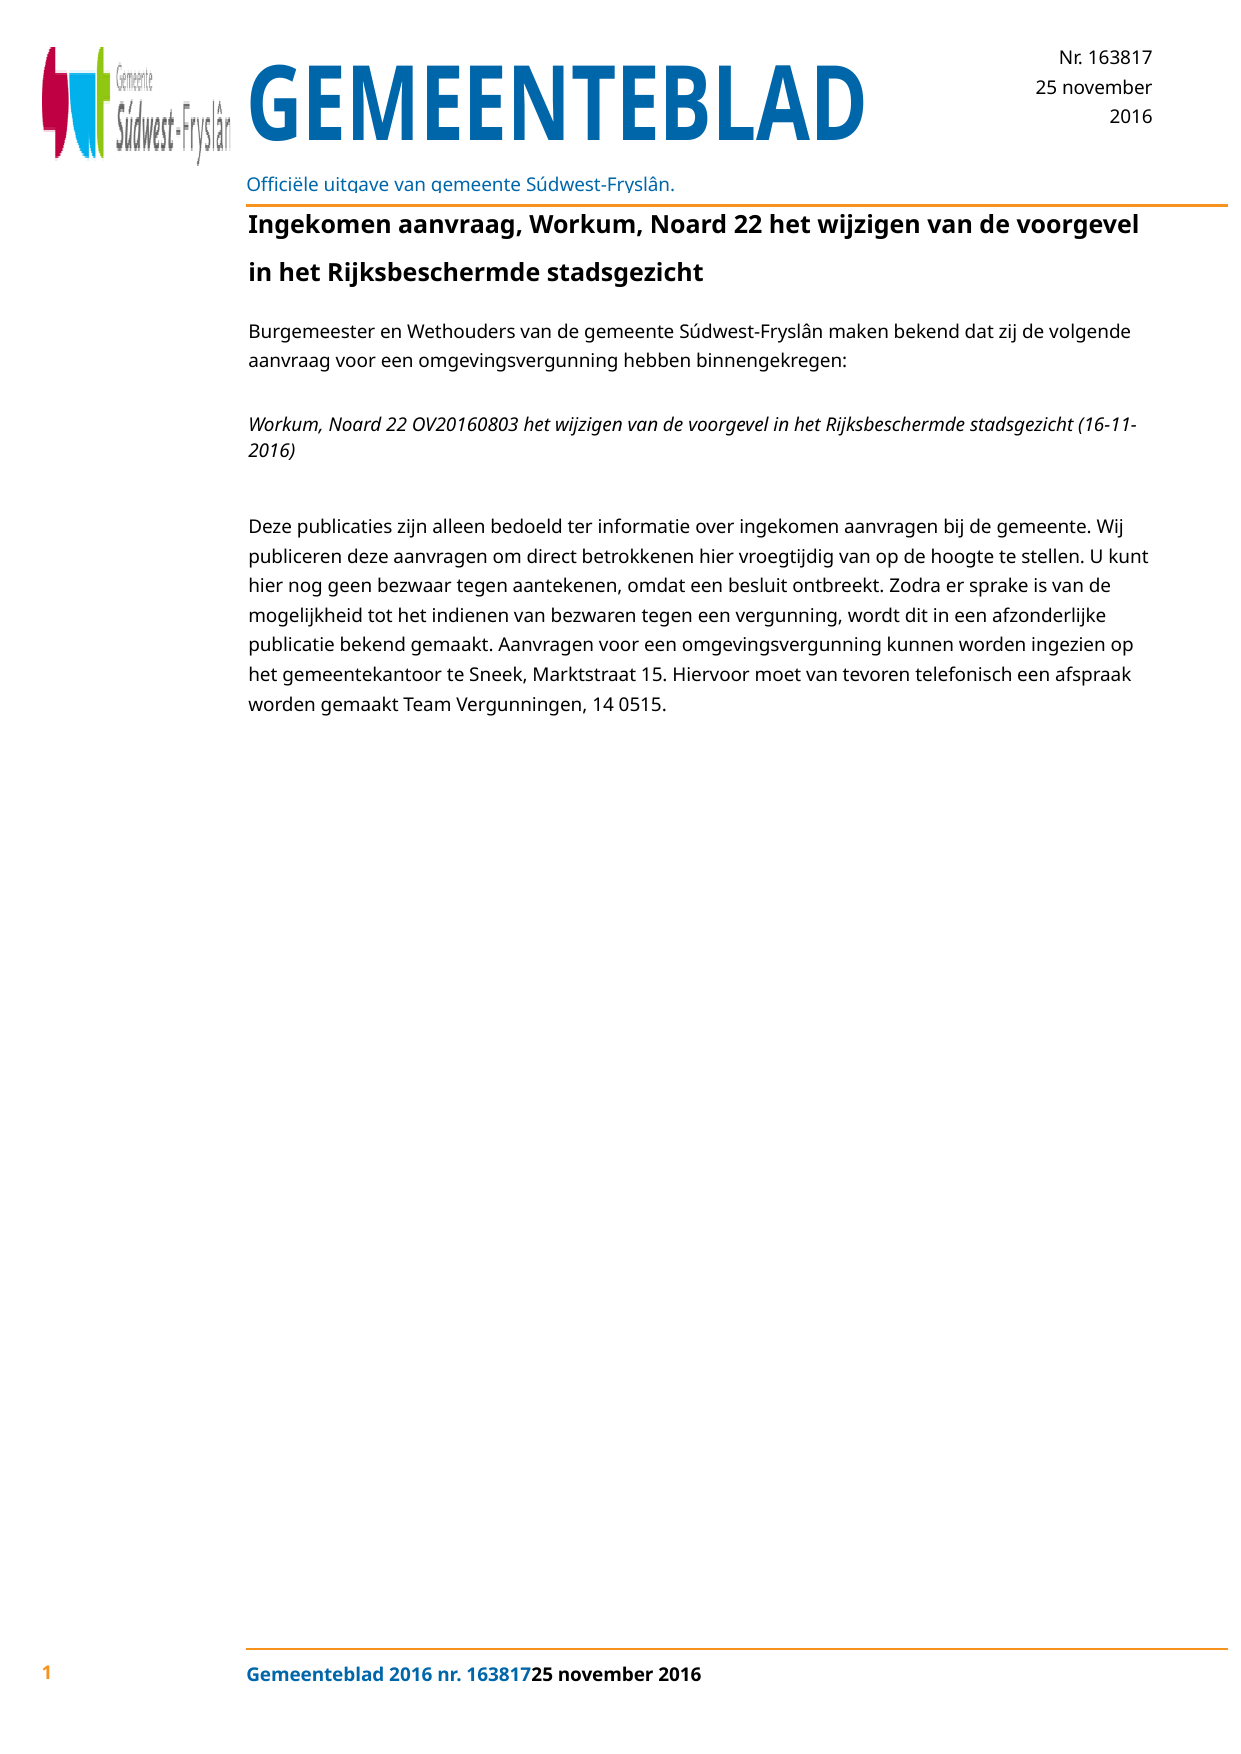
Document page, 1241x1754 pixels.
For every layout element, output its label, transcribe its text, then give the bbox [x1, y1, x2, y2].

text Workum, Noard 22 OV20160803 het wijzigen van de voorgevel in het Rijksbeschermde stadsgezicht (16-11-2016) [248, 411, 1152, 463]
text Deze publicaties zijn alleen bedoeld ter informatie over ingekomen aanvragen bij de gemeente. Wij publiceren deze aanvragen om direct betrokkenen hier vroegtijdig van op de hoogte te stellen. U kunt hier nog geen bezwaar tegen aantekenen, omdat een besluit ontbreekt. Zodra er sprake is van de mogelijkheid tot het indienen van bezwaren tegen een vergunning, wordt dit in een afzonderlijke publicatie bekend gemaakt. Aanvragen voor een omgevingsvergunning kunnen worden ingezien op het gemeentekantoor te Sneek, Marktstraat 15. Hiervoor moet van tevoren telefonisch een afspraak worden gemaakt Team Vergunningen, 14 0515. [248, 513, 1152, 717]
text Burgemeester en Wethouders van de gemeente Súdwest-Fryslân maken bekend dat zij de volgende aanvraag voor een omgevingsvergunning hebben binnengekregen: [248, 318, 1152, 373]
text Ingekomen aanvraag, Workum, Noard 22 het wijzigen van de voorgevel in het Rijksbeschermde stadsgezicht [248, 207, 1152, 288]
picture [41, 47, 231, 172]
